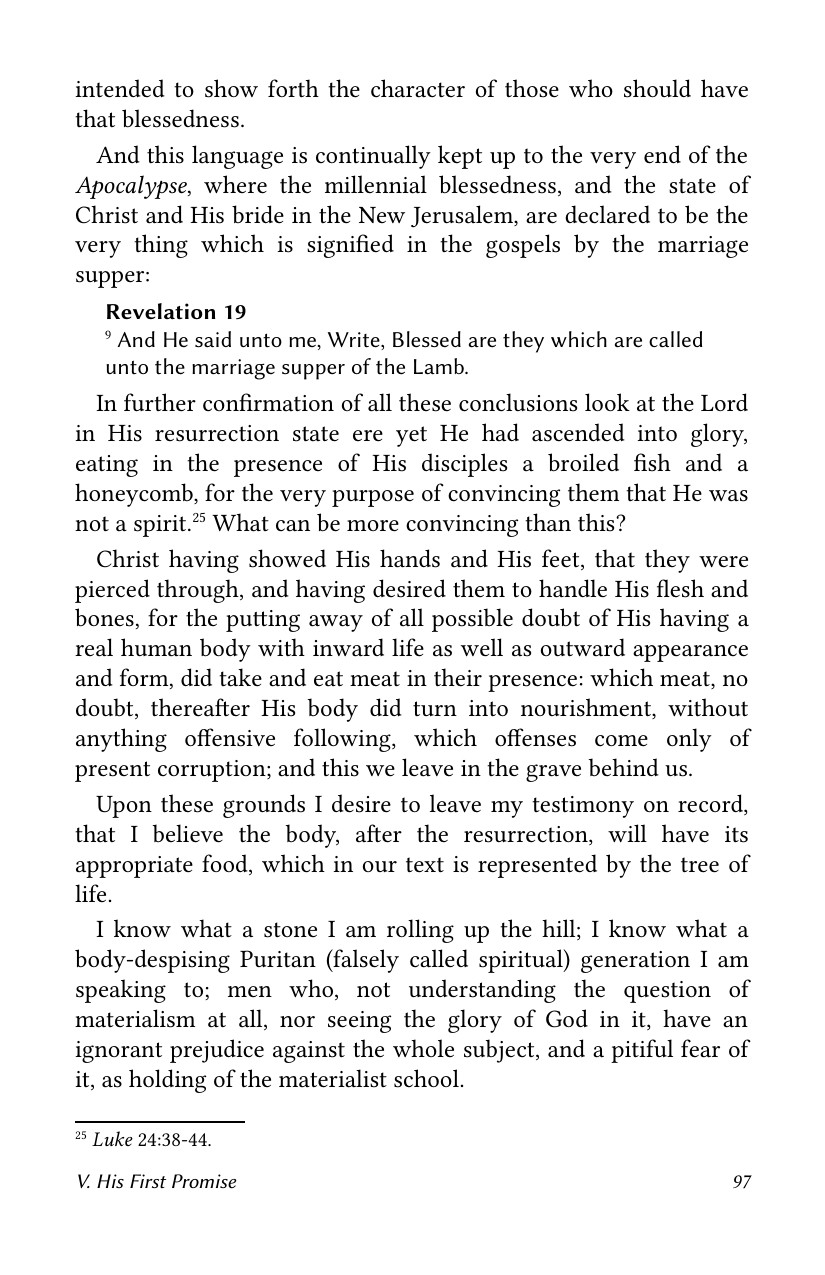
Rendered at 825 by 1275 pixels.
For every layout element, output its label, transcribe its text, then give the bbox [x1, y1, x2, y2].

text I know what a stone I am rolling up the hill; I know what a body-despising Puritan (falsely called spiritual) generation I am speaking to; men who, not understanding the question of materialism at all, nor seeing the glory of God in it, have an ignorant prejudice against the whole subject, and a pitiful fear of it, as holding of the materialist school. [75, 916, 750, 1093]
text Luke 24:38-44. [75, 1128, 750, 1152]
text Upon these grounds I desire to leave my testimony on record, that I believe the body, after the resurrection, will have its appropriate food, which in our text is represented by the tree of life. [75, 790, 750, 908]
text Christ having showed His hands and His feet, that they were pierced through, and having desired them to handle His flesh and bones, for the putting away of all possible doubt of His having a real human body with inward life as well as outward appearance and form, did take and eat meat in their presence: which meat, no doubt, thereafter His body did turn into nourishment, without anything offensive following, which offenses come only of present corruption; and this we leave in the grave behind us. [75, 545, 750, 782]
text And this language is continually kept up to the very end of the Apocalypse, where the millennial blessedness, and the state of Christ and His bride in the New Jerusalem, are declared to be the very thing which is signified in the gospels by the marriage supper: [75, 141, 750, 289]
text Revelation 19 [105, 299, 750, 325]
text 9 And He said unto me, Write, Blessed are they which are called unto the marriage supper of the Lamb. [105, 327, 720, 380]
text intended to show forth the character of those who should have that blessedness. [75, 75, 750, 133]
text In further confirmation of all these conclusions look at the Lord in His resurrection state ere yet He had ascended into glory, eating in the presence of His disciples a broiled fish and a honeycomb, for the very purpose of convincing them that He was not a spirit. What can be more convincing than this? [75, 389, 750, 537]
